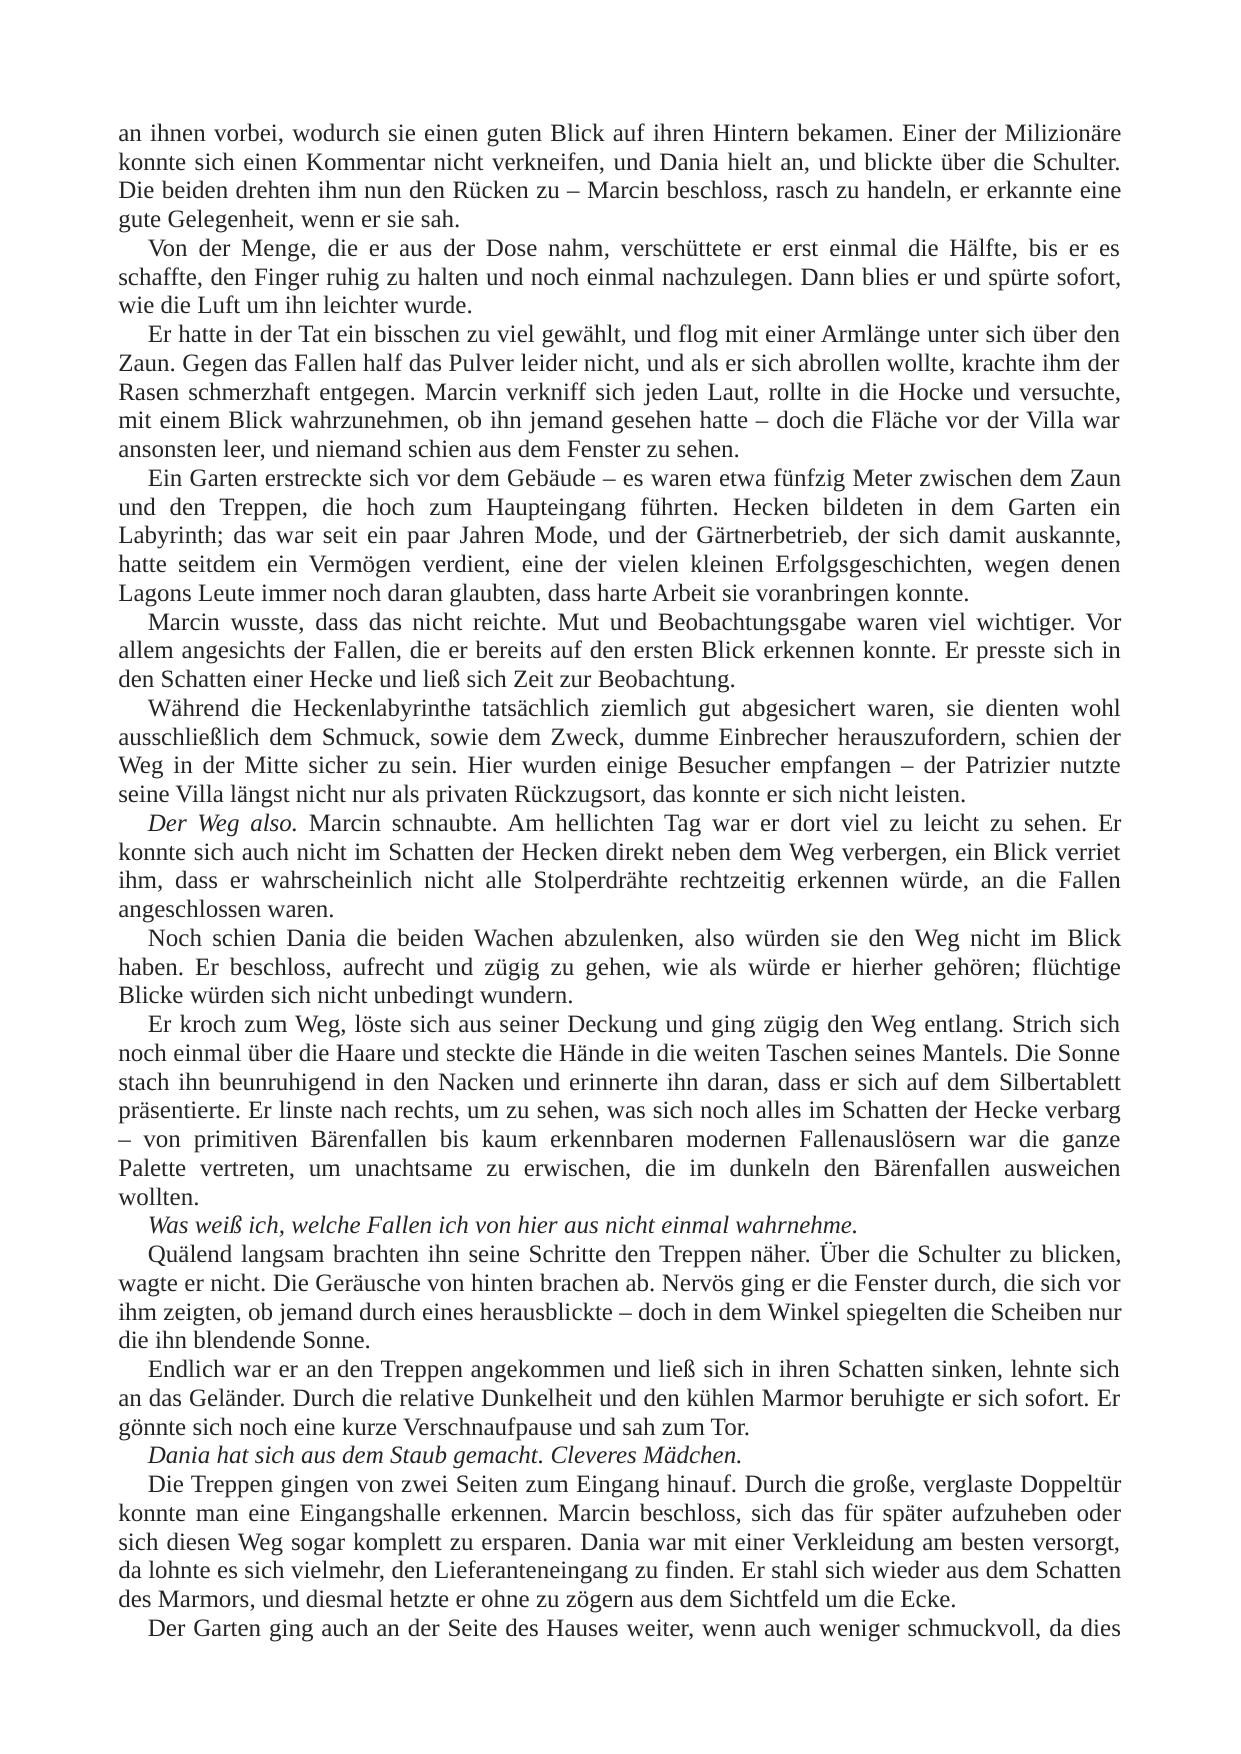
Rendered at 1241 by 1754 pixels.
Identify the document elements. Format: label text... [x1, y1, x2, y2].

text Der Weg also. Marcin schnaubte. Am hellichten Tag war er dort viel zu leicht zu sehen. Er konnte sich auch nicht im Schatten der Hecken direkt neben dem Weg verbergen, ein Blick verriet ihm, dass er wahrscheinlich nicht alle Stolperdrähte rechtzeitig erkennen würde, an die Fallen angeschlossen waren. [118, 808, 1122, 923]
text an ihnen vorbei, wodurch sie einen guten Blick auf ihren Hintern bekamen. Einer der Milizionäre konnte sich einen Kommentar nicht verkneifen, und Dania hielt an, und blickte über die Schulter. Die beiden drehten ihm nun den Rücken zu – Marcin beschloss, rasch zu handeln, er erkannte eine gute Gelegenheit, wenn er sie sah. [118, 118, 1122, 233]
text Dania hat sich aus dem Staub gemacht. Cleveres Mädchen. [118, 1441, 1122, 1469]
text Was weiß ich, welche Fallen ich von hier aus nicht einmal wahrnehme. [118, 1211, 1122, 1239]
text Ein Garten erstreckte sich vor dem Gebäude – es waren etwa fünfzig Meter zwischen dem Zaun und den Treppen, die hoch zum Haupteingang führten. Hecken bildeten in dem Garten ein Labyrinth; das war seit ein paar Jahren Mode, und der Gärtnerbetrieb, der sich damit auskannte, hatte seitdem ein Vermögen verdient, eine der vielen kleinen Erfolgsgeschichten, wegen denen Lagons Leute immer noch daran glaubten, dass harte Arbeit sie voranbringen konnte. [118, 463, 1122, 607]
text Er kroch zum Weg, löste sich aus seiner Deckung und ging zügig den Weg entlang. Strich sich noch einmal über die Haare und steckte die Hände in die weiten Taschen seines Mantels. Die Sonne stach ihn beunruhigend in den Nacken und erinnerte ihn daran, dass er sich auf dem Silbertablett präsentierte. Er linste nach rechts, um zu sehen, was sich noch alles im Schatten der Hecke verbarg – von primitiven Bärenfallen bis kaum erkennbaren modernen Fallenauslösern war die ganze Palette vertreten, um unachtsame zu erwischen, die im dunkeln den Bärenfallen ausweichen wollten. [118, 1009, 1122, 1211]
text Marcin wusste, dass das nicht reichte. Mut und Beobachtungsgabe waren viel wichtiger. Vor allem angesichts der Fallen, die er bereits auf den ersten Blick erkennen konnte. Er presste sich in den Schatten einer Hecke und ließ sich Zeit zur Beobachtung. [118, 607, 1122, 693]
text Die Treppen gingen von zwei Seiten zum Eingang hinauf. Durch die große, verglaste Doppeltür konnte man eine Eingangshalle erkennen. Marcin beschloss, sich das für später aufzuheben oder sich diesen Weg sogar komplett zu ersparen. Dania war mit einer Verkleidung am besten versorgt, da lohnte es sich vielmehr, den Lieferanteneingang zu finden. Er stahl sich wieder aus dem Schatten des Marmors, und diesmal hetzte er ohne zu zögern aus dem Sichtfeld um die Ecke. [118, 1469, 1122, 1613]
text Von der Menge, die er aus der Dose nahm, verschüttete er erst einmal die Hälfte, bis er es schaffte, den Finger ruhig zu halten und noch einmal nachzulegen. Dann blies er und spürte sofort, wie die Luft um ihn leichter wurde. [118, 233, 1122, 319]
text Während die Heckenlabyrinthe tatsächlich ziemlich gut abgesichert waren, sie dienten wohl ausschließlich dem Schmuck, sowie dem Zweck, dumme Einbrecher herauszufordern, schien der Weg in der Mitte sicher zu sein. Hier wurden einige Besucher empfangen – der Patrizier nutzte seine Villa längst nicht nur als privaten Rückzugsort, das konnte er sich nicht leisten. [118, 693, 1122, 808]
text Er hatte in der Tat ein bisschen zu viel gewählt, und flog mit einer Armlänge unter sich über den Zaun. Gegen das Fallen half das Pulver leider nicht, und als er sich abrollen wollte, krachte ihm der Rasen schmerzhaft entgegen. Marcin verkniff sich jeden Laut, rollte in die Hocke und versuchte, mit einem Blick wahrzunehmen, ob ihn jemand gesehen hatte – doch die Fläche vor der Villa war ansonsten leer, und niemand schien aus dem Fenster zu sehen. [118, 319, 1122, 463]
text Quälend langsam brachten ihn seine Schritte den Treppen näher. Über die Schulter zu blicken, wagte er nicht. Die Geräusche von hinten brachen ab. Nervös ging er die Fenster durch, die sich vor ihm zeigten, ob jemand durch eines herausblickte – doch in dem Winkel spiegelten die Scheiben nur die ihn blendende Sonne. [118, 1239, 1122, 1354]
text Noch schien Dania die beiden Wachen abzulenken, also würden sie den Weg nicht im Blick haben. Er beschloss, aufrecht und zügig zu gehen, wie als würde er hierher gehören; flüchtige Blicke würden sich nicht unbedingt wundern. [118, 923, 1122, 1009]
text Der Garten ging auch an der Seite des Hauses weiter, wenn auch weniger schmuckvoll, da dies [118, 1613, 1122, 1642]
text Endlich war er an den Treppen angekommen und ließ sich in ihren Schatten sinken, lehnte sich an das Geländer. Durch die relative Dunkelheit und den kühlen Marmor beruhigte er sich sofort. Er gönnte sich noch eine kurze Verschnaufpause und sah zum Tor. [118, 1354, 1122, 1441]
